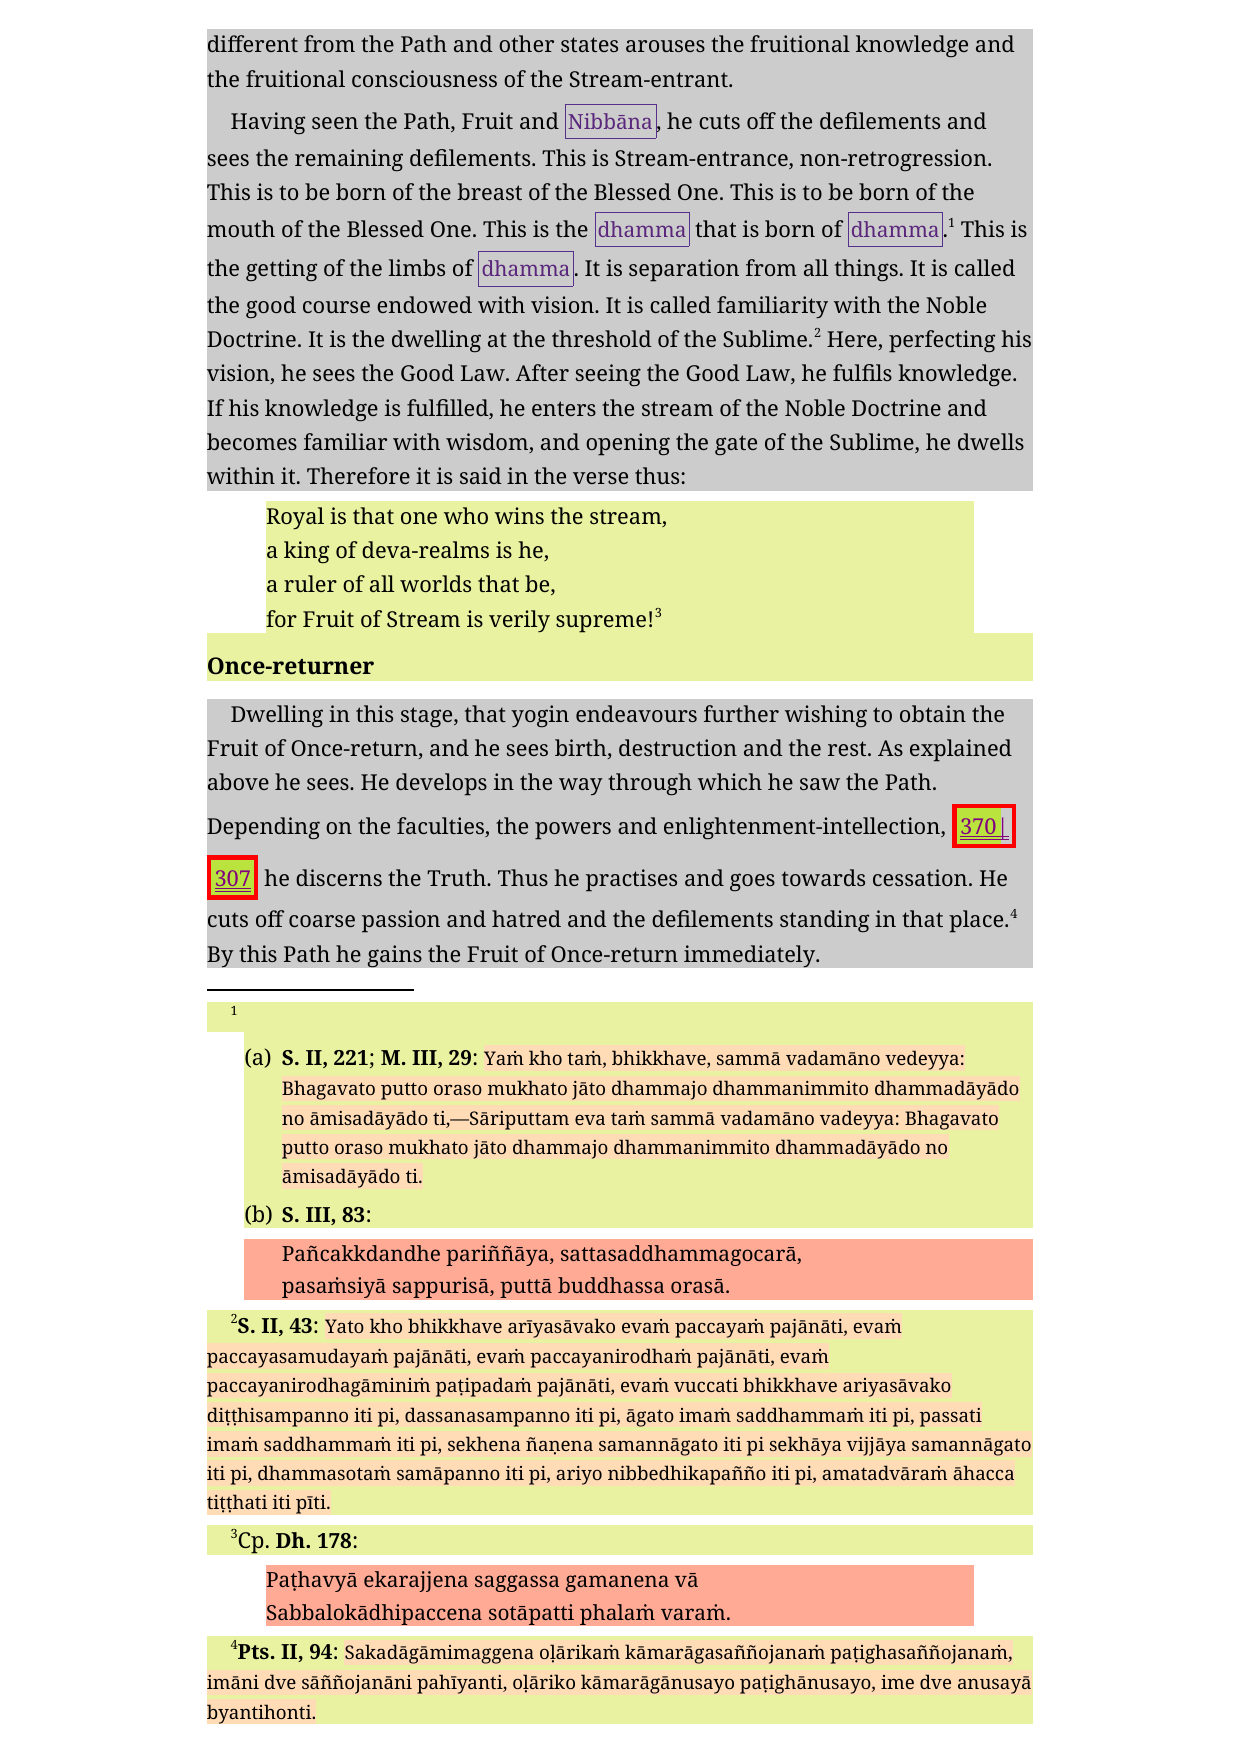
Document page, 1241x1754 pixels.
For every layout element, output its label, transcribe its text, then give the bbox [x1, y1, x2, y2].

list S. III, 83: [244, 1198, 1033, 1228]
text different from the Path and other states arouses the fruitional knowledge and the fruitional consciousness of the Stream-entrant. [207, 29, 1033, 93]
text Cp. Dh. 178: [207, 1525, 1033, 1555]
text Having seen the Path, Fruit and Nibbāna, he cuts off the defilements and sees the remaining defilements. This is Stream-entrance, non-retrogression. This is to be born of the breast of the Blessed One. This is to be born of the mouth of the Blessed One. This is the dhamma that is born of dhamma. This is the getting of the limbs of dhamma. It is separation from all things. It is called the good course endowed with vision. It is called familiarity with the Noble Doctrine. It is the dwelling at the threshold of the Sublime. Here, perfecting his vision, he sees the Good Law. After seeing the Good Law, he fulfils knowledge. If his knowledge is fulfilled, he enters the stream of the Noble Doctrine and becomes familiar with wisdom, and opening the gate of the Sublime, he dwells within it. Therefore it is said in the verse thus: [207, 104, 1033, 491]
subtitle Once-returner [207, 650, 1033, 681]
text Pts. II, 94: Sakadāgāmimaggena oḷārikaṁ kāmarāgasaññojanaṁ paṭighasaññojanaṁ, imāni dve sāññojanāni pahīyanti, oḷāriko kāmarāgānusayo paṭighānusayo, ime dve anusayā byantihonti. [207, 1636, 1033, 1724]
list S. II, 221; M. III, 29: Yaṁ kho taṁ, bhikkhave, sammā vadamāno vedeyya: Bhagavato putto oraso mukhato jāto dhammajo dhammanimmito dhammadāyādo no āmisadāyādo ti,—Sāriputtam eva taṁ sammā vadamāno vadeyya: Bhagavato putto oraso mukhato jāto dhammajo dhammanimmito dhammadāyādo no āmisadāyādo ti. [244, 1042, 1033, 1189]
list Pañcakkdandhe pariññāya, sattasaddhammagocarā, pasaṁsiyā sappurisā, puttā buddhassa orasā. [244, 1239, 1033, 1300]
text Dwelling in this stage, that yogin endeavours further wishing to obtain the Fruit of Once-return, and he sees birth, destruction and the rest. As explained above he sees. He develops in the way through which he saw the Path. Depending on the faculties, the powers and enlightenment-intellection, 370|307 he discerns the Truth. Thus he practises and goes towards cessation. He cuts off coarse passion and hatred and the defilements standing in that place. By this Path he gains the Fruit of Once-return immediately. [207, 699, 1033, 968]
text Paṭhavyā ekarajjena saggassa gamanena vā Sabbalokādhipaccena sotāpatti phalaṁ varaṁ. [266, 1565, 974, 1626]
text Royal is that one who wins the stream, a king of deva-realms is he, a ruler of all worlds that be, for Fruit of Stream is verily supreme! [266, 501, 974, 633]
text S. II, 43: Yato kho bhikkhave arīyasāvako evaṁ paccayaṁ pajānāti, evaṁ paccayasamudayaṁ pajānāti, evaṁ paccayanirodhaṁ pajānāti, evaṁ paccayanirodhagāminiṁ paṭipadaṁ pajānāti, evaṁ vuccati bhikkhave ariyasāvako diṭṭhisampanno iti pi, dassanasampanno iti pi, āgato imaṁ saddhammaṁ iti pi, passati imaṁ saddhammaṁ iti pi, sekhena ñaṇena samannāgato iti pi sekhāya vijjāya samannāgato iti pi, dhammasotaṁ samāpanno iti pi, ariyo nibbedhikapañño iti pi, amatadvāraṁ āhacca tiṭṭhati iti pīti. [207, 1310, 1033, 1515]
